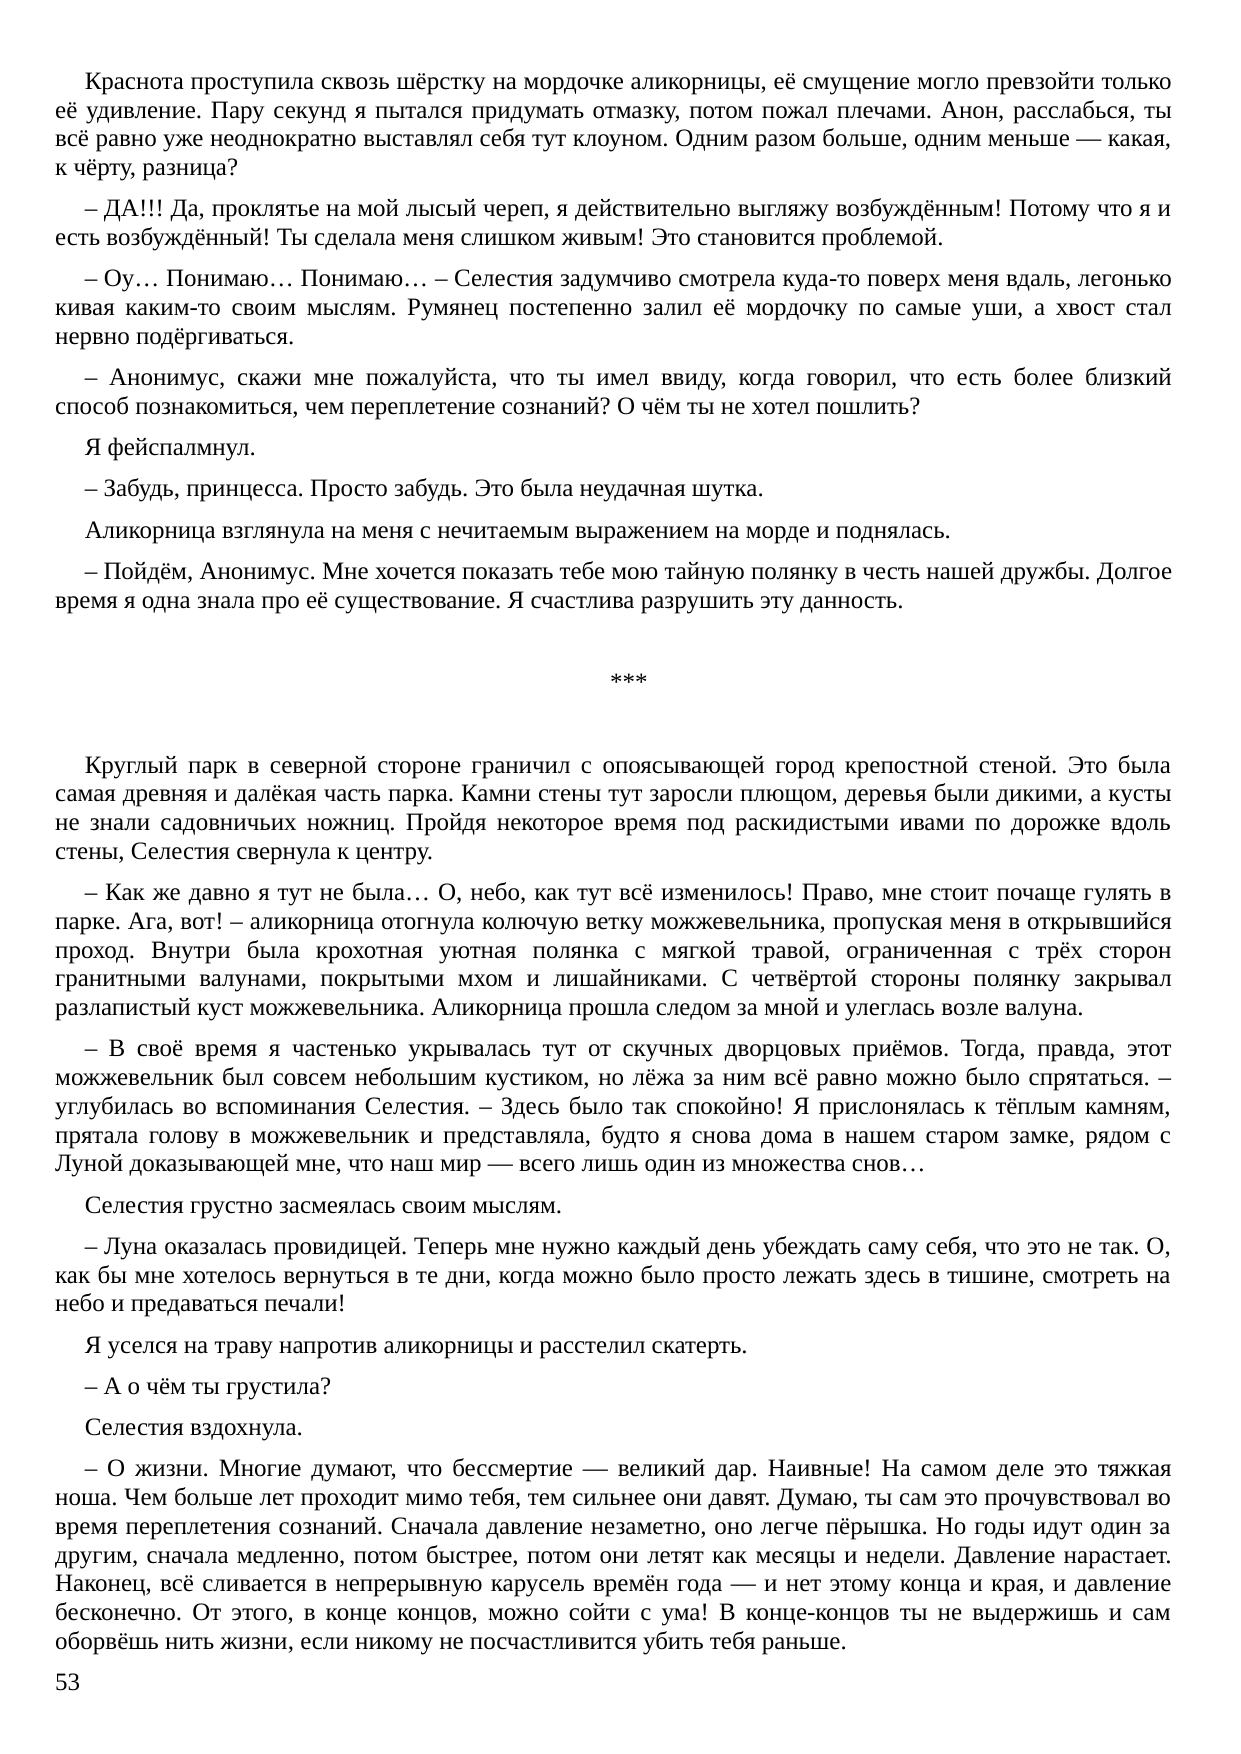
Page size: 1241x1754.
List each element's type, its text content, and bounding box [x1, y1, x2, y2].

text Я фейспалмнул. [55, 432, 1173, 461]
text – Оу… Понимаю… Понимаю… – Селестия задумчиво смотрела куда-то поверх меня вдаль, легонько кивая каким-то своим мыслям. Румянец постепенно залил её мордочку по самые уши, а хвост стал нервно подёргиваться. [55, 263, 1173, 350]
text – Как же давно я тут не была… О, небо, как тут всё изменилось! Право, мне стоит почаще гулять в парке. Ага, вот! – аликорница отогнула колючую ветку можжевельника, пропуская меня в открывшийся проход. Внутри была крохотная уютная полянка с мягкой травой, ограниченная с трёх сторон гранитными валунами, покрытыми мхом и лишайниками. С четвёртой стороны полянку закрывал разлапистый куст можжевельника. Аликорница прошла следом за мной и улеглась возле валуна. [55, 877, 1173, 1021]
text – А о чём ты грустила? [55, 1371, 1173, 1400]
text Я уселся на траву напротив аликорницы и расстелил скатерть. [55, 1330, 1173, 1358]
text – В своё время я частенько укрывалась тут от скучных дворцовых приёмов. Тогда, правда, этот можжевельник был совсем небольшим кустиком, но лёжа за ним всё равно можно было спрятаться. – углубилась во вспоминания Селестия. – Здесь было так спокойно! Я прислонялась к тёплым камням, прятала голову в можжевельник и представляла, будто я снова дома в нашем старом замке, рядом с Луной доказывающей мне, что наш мир — всего лишь один из множества снов… [55, 1033, 1173, 1177]
text – ДА!!! Да, проклятье на мой лысый череп, я действительно выгляжу возбуждённым! Потому что я и есть возбуждённый! Ты сделала меня слишком живым! Это становится проблемой. [55, 193, 1173, 251]
text Селестия вздохнула. [55, 1412, 1173, 1441]
text *** [55, 667, 1173, 696]
text – Луна оказалась провидицей. Теперь мне нужно каждый день убеждать саму себя, что это не так. О, как бы мне хотелось вернуться в те дни, когда можно было просто лежать здесь в тишине, смотреть на небо и предаваться печали! [55, 1231, 1173, 1317]
text – Пойдём, Анонимус. Мне хочется показать тебе мою тайную полянку в честь нашей дружбы. Долгое время я одна знала про её существование. Я счастлива разрушить эту данность. [55, 556, 1173, 613]
text Аликорница взглянула на меня с нечитаемым выражением на морде и поднялась. [55, 515, 1173, 543]
text Селестия грустно засмеялась своим мыслям. [55, 1190, 1173, 1218]
text – О жизни. Многие думают, что бессмертие — великий дар. Наивные! На самом деле это тяжкая ноша. Чем больше лет проходит мимо тебя, тем сильнее они давят. Думаю, ты сам это прочувствовал во время переплетения сознаний. Сначала давление незаметно, оно легче пёрышка. Но годы идут один за другим, сначала медленно, потом быстрее, потом они летят как месяцы и недели. Давление нарастает. Наконец, всё сливается в непрерывную карусель времён года — и нет этому конца и края, и давление бесконечно. От этого, в конце концов, можно сойти с ума! В конце-концов ты не выдержишь и сам оборвёшь нить жизни, если никому не посчастливится убить тебя раньше. [55, 1453, 1173, 1655]
text – Анонимус, скажи мне пожалуйста, что ты имел ввиду, когда говорил, что есть более близкий способ познакомиться, чем переплетение сознаний? О чём ты не хотел пошлить? [55, 362, 1173, 420]
text Краснота проступила сквозь шёрстку на мордочке аликорницы, её смущение могло превзойти только её удивление. Пару секунд я пытался придумать отмазку, потом пожал плечами. Анон, расслабься, ты всё равно уже неоднократно выставлял себя тут клоуном. Одним разом больше, одним меньше — какая, к чёрту, разница? [55, 66, 1173, 181]
text Круглый парк в северной стороне граничил с опоясывающей город крепостной стеной. Это была самая древняя и далёкая часть парка. Камни стены тут заросли плющом, деревья были дикими, а кусты не знали садовничьих ножниц. Пройдя некоторое время под раскидистыми ивами по дорожке вдоль стены, Селестия свернула к центру. [55, 750, 1173, 865]
text – Забудь, принцесса. Просто забудь. Это была неудачная шутка. [55, 473, 1173, 502]
